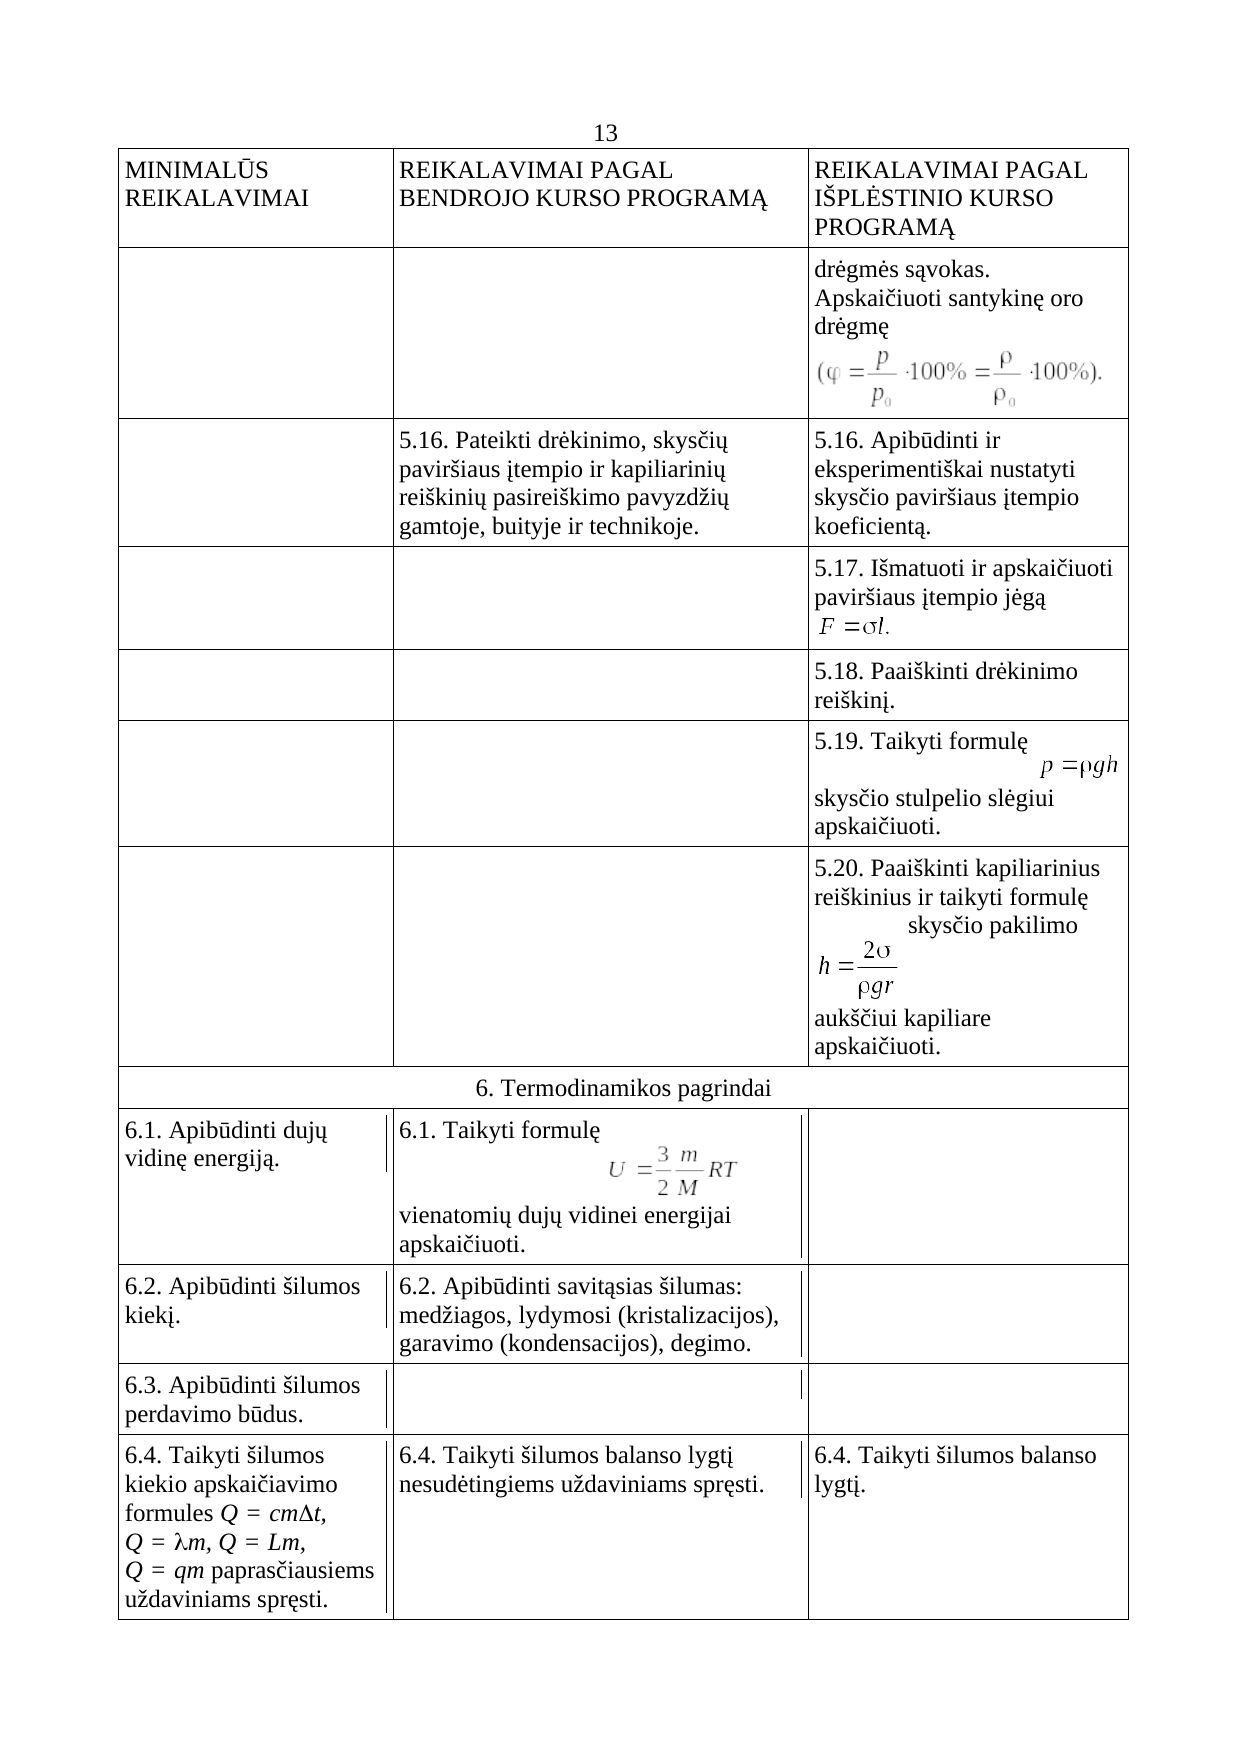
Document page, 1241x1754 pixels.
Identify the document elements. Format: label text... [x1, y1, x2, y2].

table_cell [119, 847, 393, 1066]
table_cell 5.16. Apibūdinti ir eksperimentiškai nustatyti skysčio paviršiaus įtempio koeficientą. [809, 419, 1128, 546]
table_cell [119, 419, 393, 546]
table_cell [119, 547, 393, 649]
table_cell [119, 248, 393, 418]
table_cell 6.1. Apibūdinti dujų vidinę energiją. [119, 1109, 393, 1264]
table_cell 6. Termodinamikos pagrindai [119, 1067, 1128, 1108]
table_cell [394, 1364, 808, 1433]
table_cell 5.17. Išmatuoti ir apskaičiuoti paviršiaus įtempio jėgą [809, 547, 1128, 649]
table_cell [809, 1364, 1128, 1433]
table_cell 5.19. Taikyti formulę skysčio stulpelio slėgiui apskaičiuoti. [809, 721, 1128, 846]
table_cell 6.1. Taikyti formulę vienatomių dujų vidinei energijai apskaičiuoti. [394, 1109, 808, 1264]
table_cell [119, 721, 393, 846]
table_cell 5.16. Pateikti drėkinimo, skysčių paviršiaus įtempio ir kapiliarinių reiškinių pasireiškimo pavyzdžių gamtoje, buityje ir technikoje. [394, 419, 808, 546]
table_cell [809, 1109, 1128, 1264]
table_cell 5.18. Paaiškinti drėkinimo reiškinį. [809, 650, 1128, 719]
table_cell 6.4. Taikyti šilumos balanso lygtį nesudėtingiems uždaviniams spręsti. [394, 1435, 808, 1619]
table_cell 6.2. Apibūdinti savitąsias šilumas: medžiagos, lydymosi (kristalizacijos), garavimo (kondensacijos), degimo. [394, 1265, 808, 1363]
table_cell 6.4. Taikyti šilumos balanso lygtį. [809, 1435, 1128, 1619]
table_cell drėgmės sąvokas. Apskaičiuoti santykinę oro drėgmę [809, 248, 1128, 418]
table_header REIKALAVIMAI pagal bendrojo kurso programą [394, 149, 808, 247]
table_cell [394, 547, 808, 649]
table_cell 6.2. Apibūdinti šilumos kiekį. [119, 1265, 393, 1363]
table_cell 6.4. Taikyti šilumos kiekio apskaičiavimo formules Q = cmDt, Q = lm, Q = Lm, Q = qm paprasčiausiems uždaviniams spręsti. [119, 1435, 393, 1619]
table_cell [119, 650, 393, 719]
table_cell [394, 847, 808, 1066]
table_cell [394, 248, 808, 418]
table_header MINIMALŪS REIKALAVIMAI [119, 149, 393, 247]
table_cell 6.3. Apibūdinti šilumos perdavimo būdus. [119, 1364, 393, 1433]
table_cell [394, 650, 808, 719]
table_cell [809, 1265, 1128, 1363]
table_cell 5.20. Paaiškinti kapiliarinius reiškinius ir taikyti formulę skysčio pakilimo aukščiui kapiliare apskaičiuoti. [809, 847, 1128, 1066]
table_header REIKALAVIMAI pagal išplėstinio kurso programą [809, 149, 1128, 247]
table_cell [394, 721, 808, 846]
